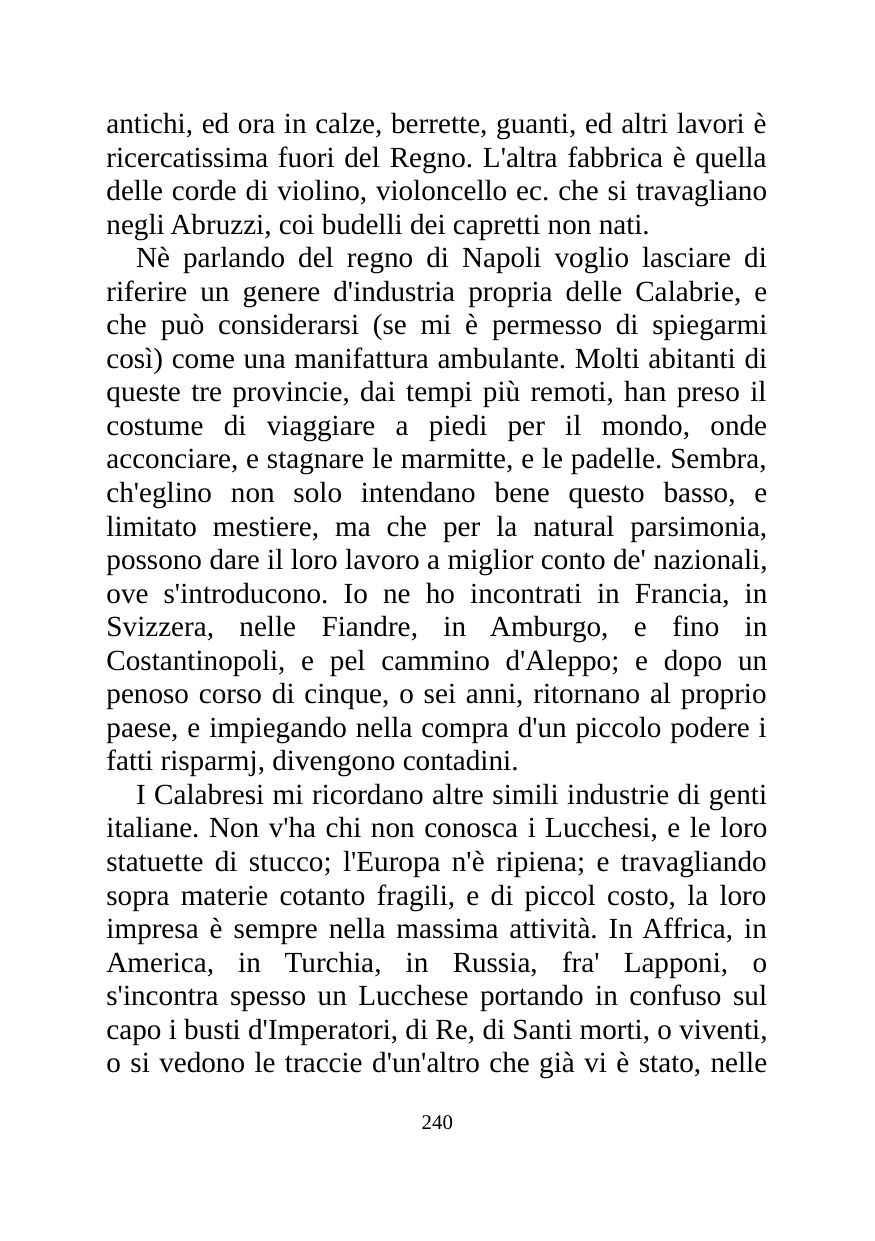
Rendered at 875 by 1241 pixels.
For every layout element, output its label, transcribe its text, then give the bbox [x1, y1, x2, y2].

text I Calabresi mi ricordano altre simili industrie di genti italiane. Non v'ha chi non conosca i Lucchesi, e le loro statuette di stucco; l'Europa n'è ripiena; e travagliando sopra materie cotanto fragili, e di piccol costo, la loro impresa è sempre nella massima attività. In Affrica, in America, in Turchia, in Russia, fra' Lapponi, o s'incontra spesso un Lucchese portando in confuso sul capo i busti d'Imperatori, di Re, di Santi morti, o viventi, o si vedono le traccie d'un'altro che già vi è stato, nelle [106, 777, 768, 1079]
text antichi, ed ora in calze, berrette, guanti, ed altri lavori è ricercatissima fuori del Regno. L'altra fabbrica è quella delle corde di violino, violoncello ec. che si travagliano negli Abruzzi, coi budelli dei capretti non nati. [106, 106, 768, 240]
text Nè parlando del regno di Napoli voglio lasciare di riferire un genere d'industria propria delle Calabrie, e che può considerarsi (se mi è permesso di spiegarmi così) come una manifattura ambulante. Molti abitanti di queste tre provincie, dai tempi più remoti, han preso il costume di viaggiare a piedi per il mondo, onde acconciare, e stagnare le marmitte, e le padelle. Sembra, ch'eglino non solo intendano bene questo basso, e limitato mestiere, ma che per la natural parsimonia, possono dare il loro lavoro a miglior conto de' nazionali, ove s'introducono. Io ne ho incontrati in Francia, in Svizzera, nelle Fiandre, in Amburgo, e fino in Costantinopoli, e pel cammino d'Aleppo; e dopo un penoso corso di cinque, o sei anni, ritornano al proprio paese, e impiegando nella compra d'un piccolo podere i fatti risparmj, divengono contadini. [106, 240, 768, 777]
